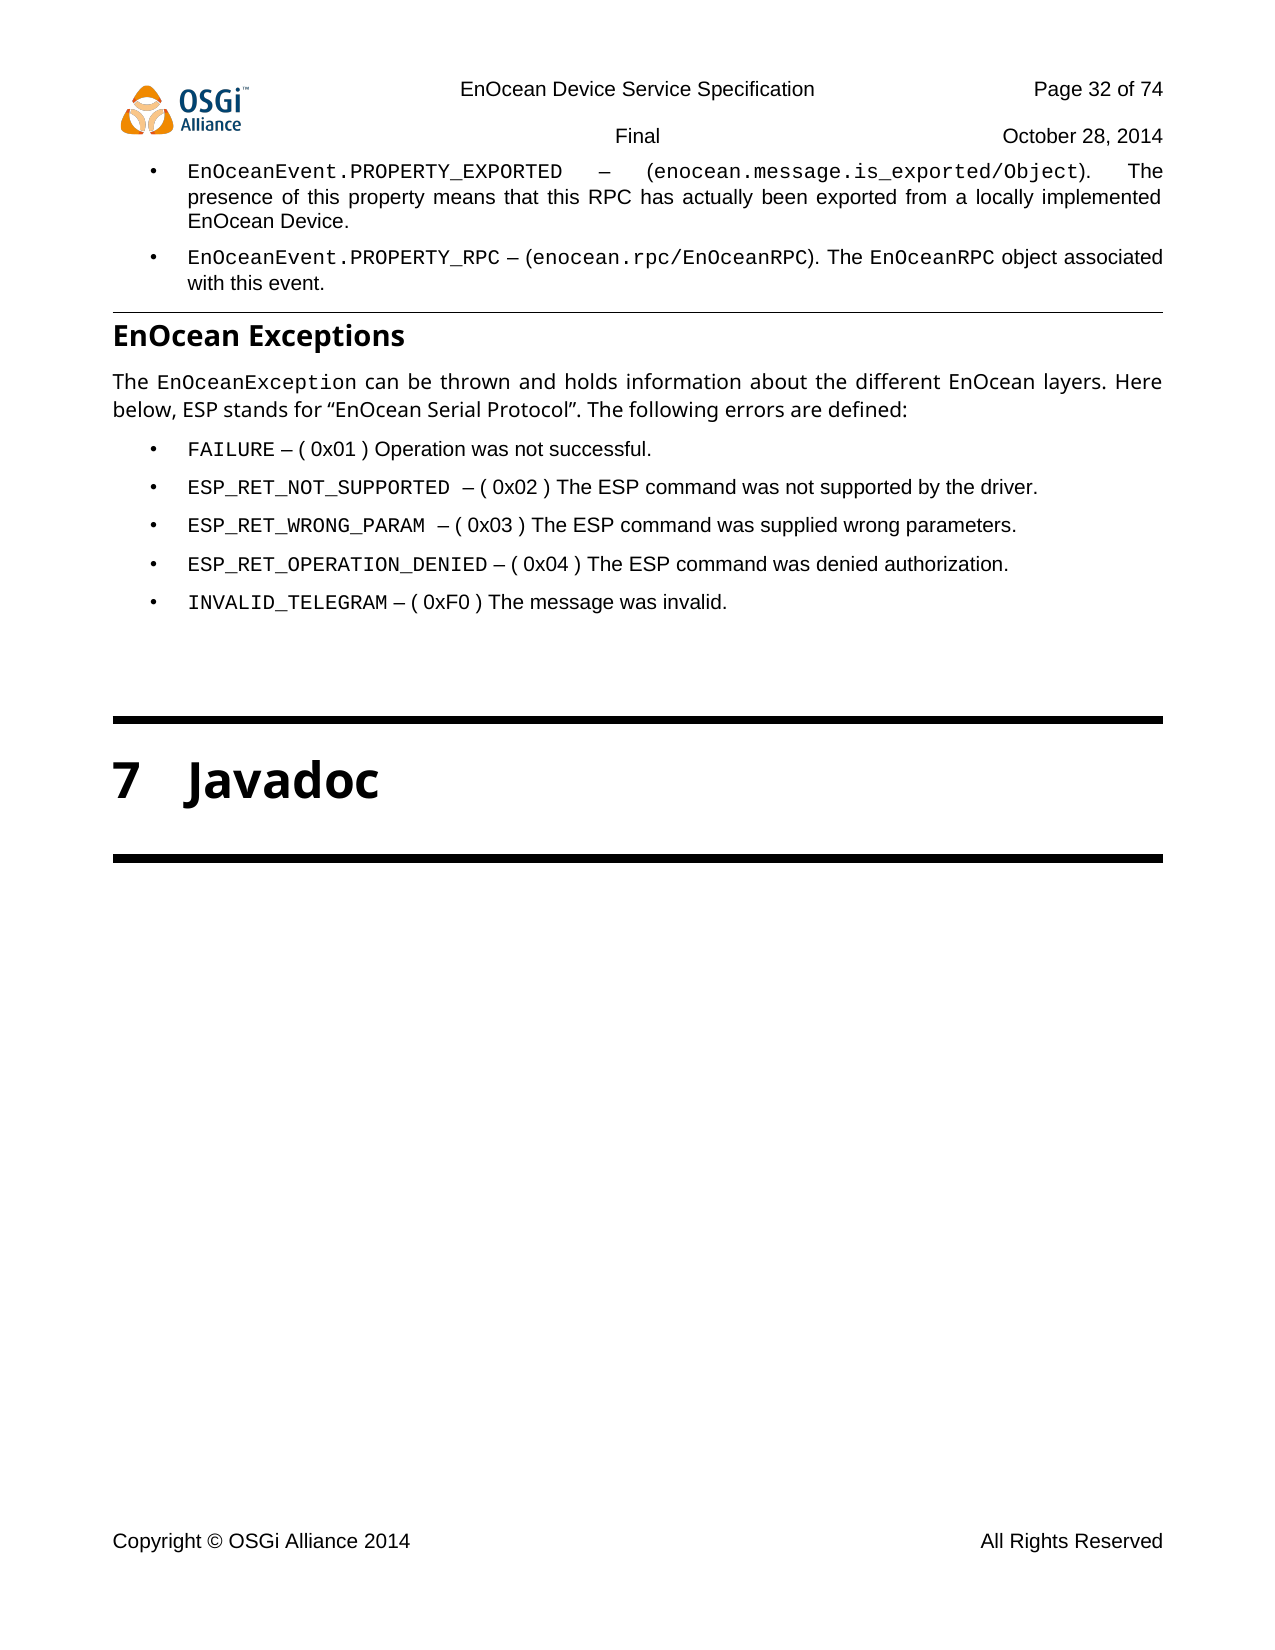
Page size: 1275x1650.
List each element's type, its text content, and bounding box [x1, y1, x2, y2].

list ESP_RET_WRONG_PARAM – ( 0x03 ) The ESP command was supplied wrong parameters. [150, 513, 1163, 539]
subtitle Javadoc [112, 717, 1163, 863]
list ESP_RET_NOT_SUPPORTED – ( 0x02 ) The ESP command was not supported by the driver. [150, 475, 1163, 501]
list EnOceanEvent.PROPERTY_RPC – (enocean.rpc/EnOceanRPC). The EnOceanRPC object associated with this event. [150, 245, 1163, 295]
picture [113, 78, 257, 142]
list ESP_RET_OPERATION_DENIED – ( 0x04 ) The ESP command was denied authorization. [150, 551, 1163, 577]
list FAILURE – ( 0x01 ) Operation was not successful. [150, 436, 1163, 462]
subtitle EnOcean Exceptions [112, 313, 1163, 354]
list INVALID_TELEGRAM – ( 0xF0 ) The message was invalid. [150, 590, 1163, 616]
list EnOceanEvent.PROPERTY_EXPORTED – (enocean.message.is_exported/Object). The presence of this property means that this RPC has actually been exported from a locally implemented EnOcean Device. [150, 159, 1163, 233]
text The EnOceanException can be thrown and holds information about the different EnOcean layers. Here below, ESP stands for “EnOcean Serial Protocol”. The following errors are defined: [112, 367, 1163, 424]
